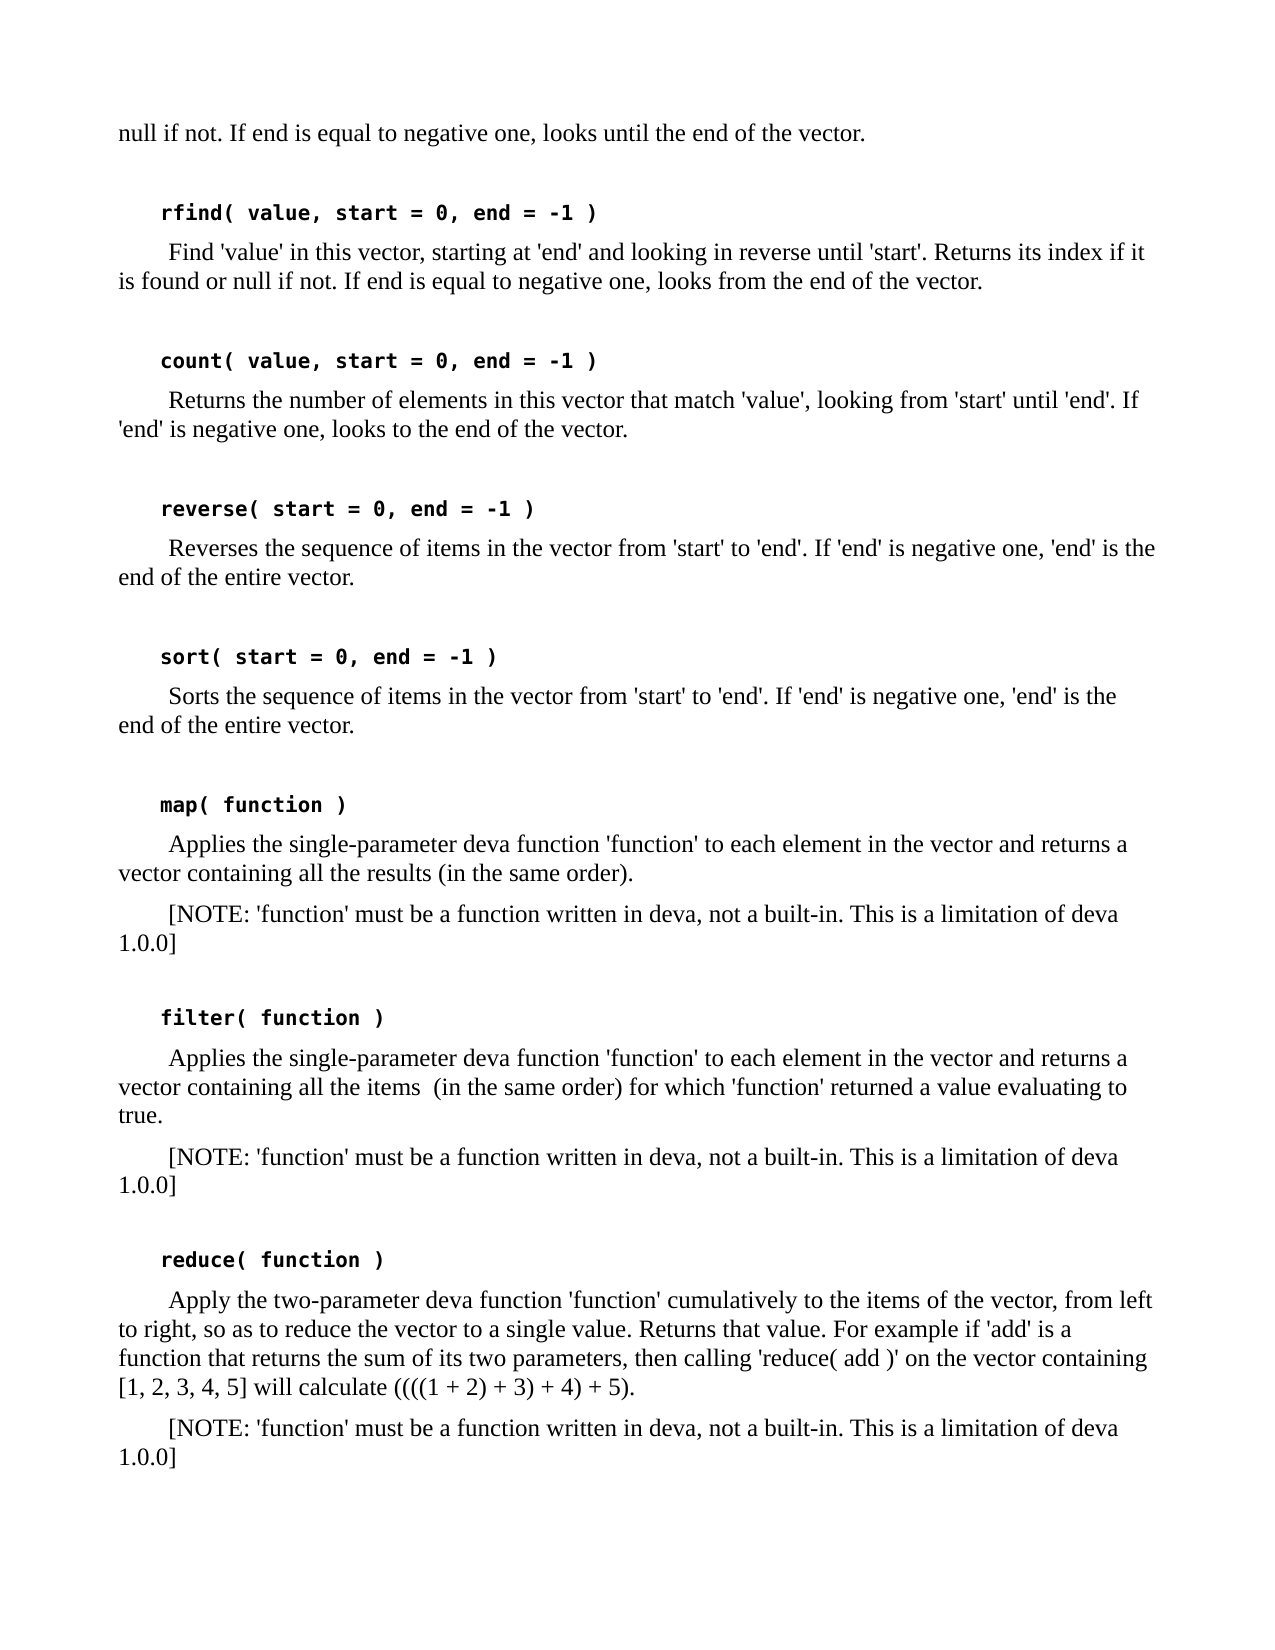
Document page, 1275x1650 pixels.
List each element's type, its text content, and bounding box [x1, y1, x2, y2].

text count( value, start = 0, end = -1 ) [118, 349, 1157, 373]
text filter( function ) [118, 1006, 1157, 1031]
text reverse( start = 0, end = -1 ) [118, 497, 1157, 521]
text Sorts the sequence of items in the vector from 'start' to 'end'. If 'end' is negative one, 'end' is the end of the entire vector. [118, 681, 1157, 739]
text [NOTE: 'function' must be a function written in deva, not a built-in. This is a limitation of deva 1.0.0] [118, 1142, 1157, 1199]
text Apply the two-parameter deva function 'function' cumulatively to the items of the vector, from left to right, so as to reduce the vector to a single value. Returns that value. For example if 'add' is a function that returns the sum of its two parameters, then calling 'reduce( add )' on the vector containing [1, 2, 3, 4, 5] will calculate ((((1 + 2) + 3) + 4) + 5). [118, 1285, 1157, 1400]
text Applies the single-parameter deva function 'function' to each element in the vector and returns a vector containing all the results (in the same order). [118, 829, 1157, 887]
text [NOTE: 'function' must be a function written in deva, not a built-in. This is a limitation of deva 1.0.0] [118, 899, 1157, 957]
text sort( start = 0, end = -1 ) [118, 645, 1157, 669]
text Applies the single-parameter deva function 'function' to each element in the vector and returns a vector containing all the items (in the same order) for which 'function' returned a value evaluating to true. [118, 1043, 1157, 1129]
text map( function ) [118, 793, 1157, 817]
text reduce( function ) [118, 1248, 1157, 1273]
text Returns the number of elements in this vector that match 'value', looking from 'start' until 'end'. If 'end' is negative one, looks to the end of the vector. [118, 385, 1157, 443]
text [NOTE: 'function' must be a function written in deva, not a built-in. This is a limitation of deva 1.0.0] [118, 1413, 1157, 1470]
text Find 'value' in this vector, starting at 'end' and looking in reverse until 'start'. Returns its index if it is found or null if not. If end is equal to negative one, looks from the end of the vector. [118, 237, 1157, 295]
text null if not. If end is equal to negative one, looks until the end of the vector. [118, 118, 1157, 147]
text rfind( value, start = 0, end = -1 ) [118, 201, 1157, 225]
text Reverses the sequence of items in the vector from 'start' to 'end'. If 'end' is negative one, 'end' is the end of the entire vector. [118, 533, 1157, 591]
